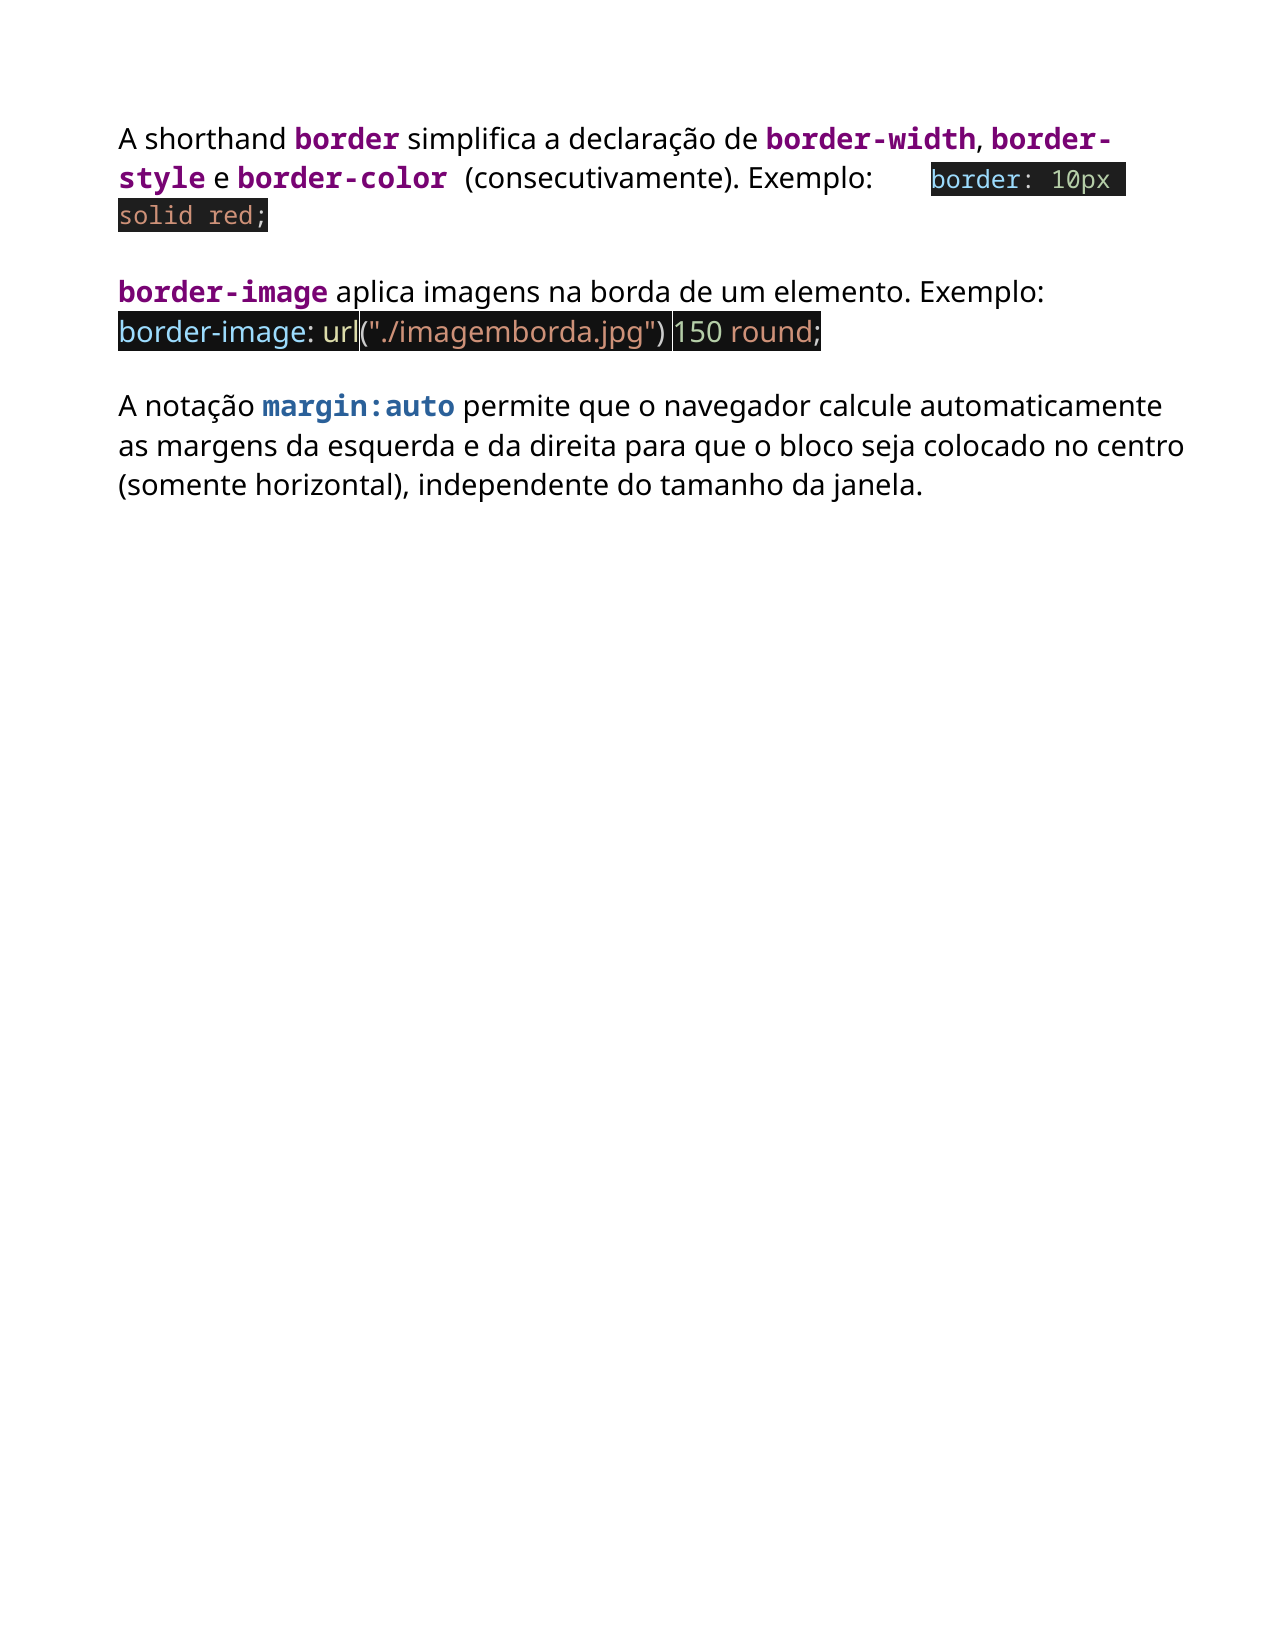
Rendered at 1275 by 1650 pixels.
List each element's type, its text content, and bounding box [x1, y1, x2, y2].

text A shorthand border simplifica a declaração de border-width, border-style e border-color (consecutivamente). Exemplo: border: 10px solid red; [118, 118, 1198, 232]
text A notação margin:auto permite que o navegador calcule automaticamente as margens da esquerda e da direita para que o bloco seja colocado no centro (somente horizontal), independente do tamanho da janela. [118, 385, 1198, 504]
text border-image aplica imagens na borda de um elemento. Exemplo: border-image: url("./imagemborda.jpg") 150 round; [118, 232, 1198, 351]
